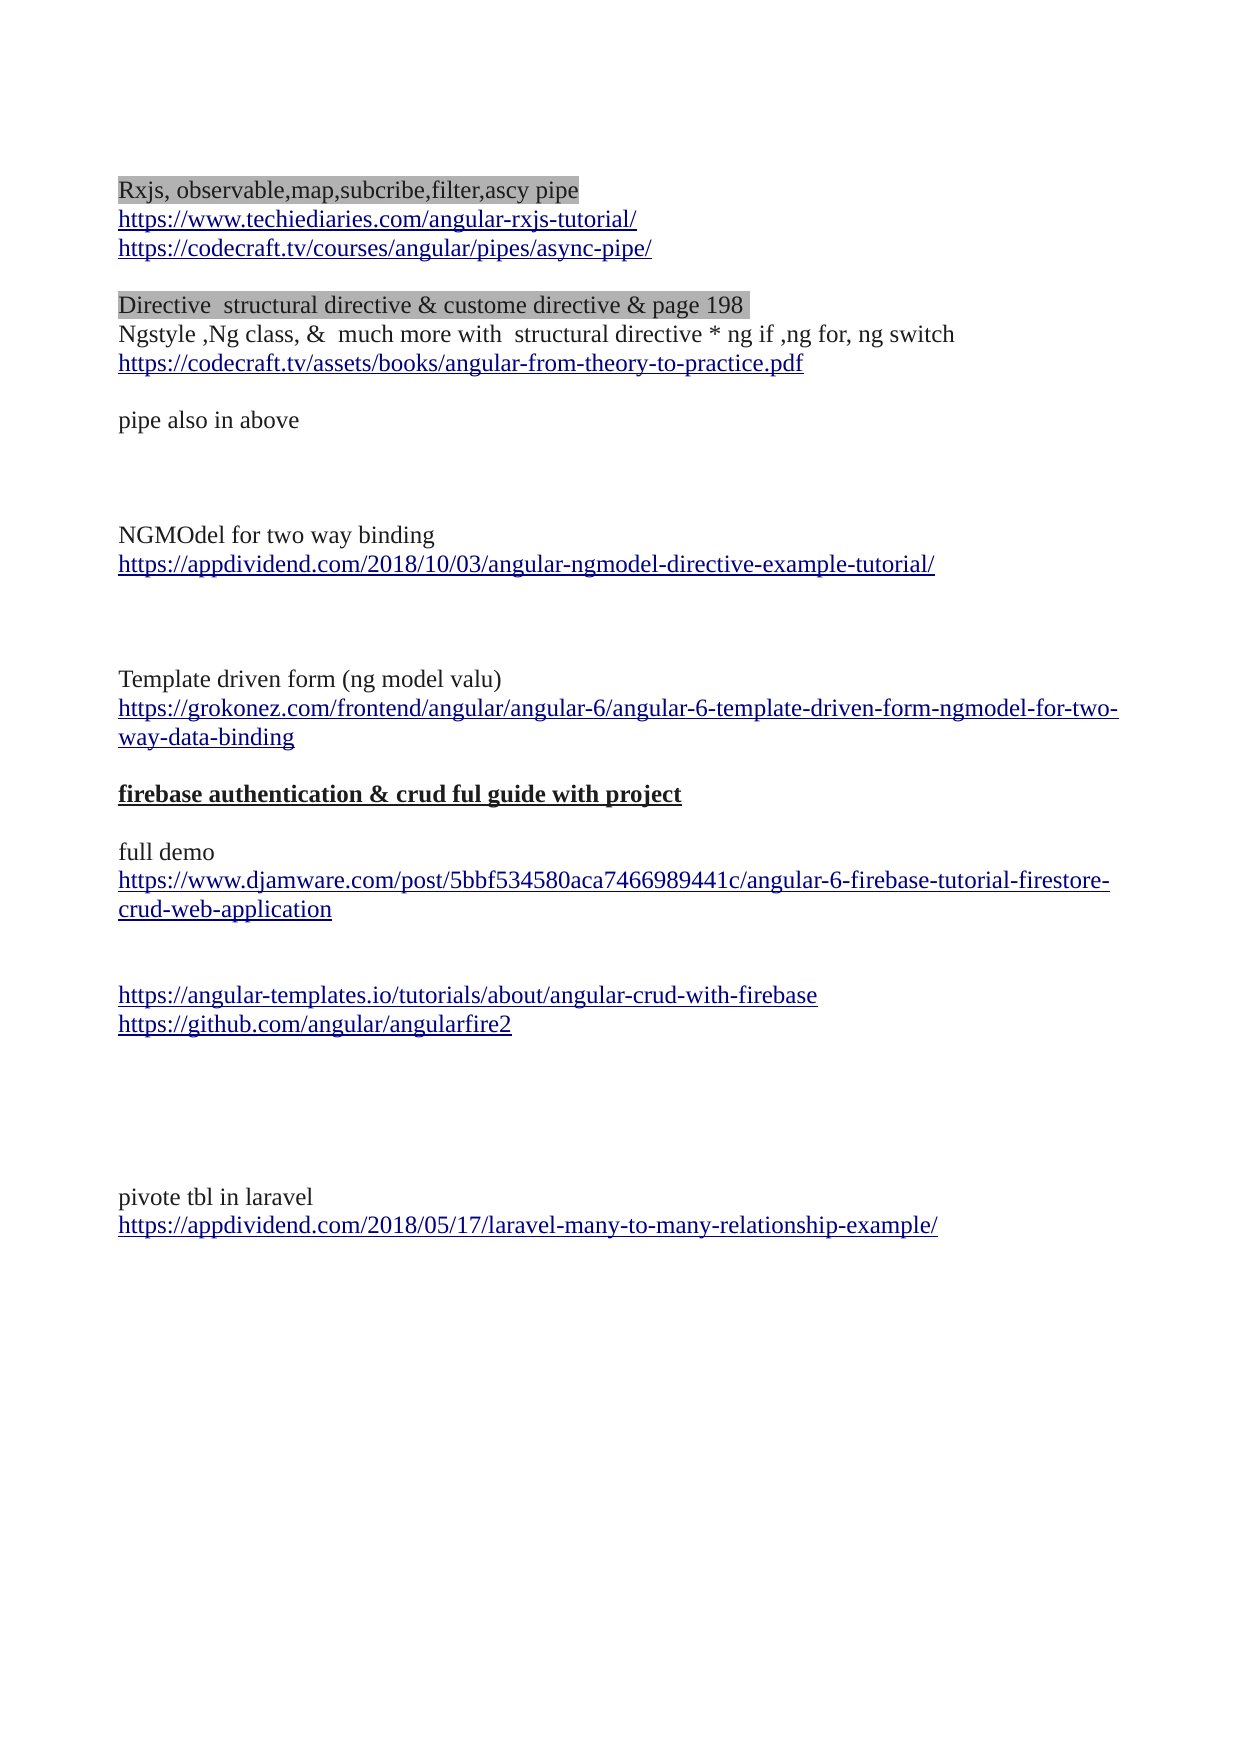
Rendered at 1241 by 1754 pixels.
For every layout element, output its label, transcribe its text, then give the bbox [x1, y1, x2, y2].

text Ngstyle ,Ng class, & much more with structural directive * ng if ,ng for, ng switch [118, 319, 1122, 348]
text NGMOdel for two way binding [118, 521, 1122, 549]
text Directive structural directive & custome directive & page 198 [118, 291, 1122, 319]
text https://appdividend.com/2018/10/03/angular-ngmodel-directive-example-tutorial/ [118, 549, 1122, 578]
text full demo [118, 837, 1122, 866]
text pivote tbl in laravel [118, 1182, 1122, 1211]
text https://github.com/angular/angularfire2 [118, 1009, 1122, 1038]
text https://grokonez.com/frontend/angular/angular-6/angular-6-template-driven-form-ngmodel-for-two-way-data-binding [118, 693, 1122, 751]
text https://www.djamware.com/post/5bbf534580aca7466989441c/angular-6-firebase-tutorial-firestore-crud-web-application [118, 866, 1122, 923]
text Template driven form (ng model valu) [118, 664, 1122, 693]
text https://codecraft.tv/assets/books/angular-from-theory-to-practice.pdf [118, 348, 1122, 377]
text https://angular-templates.io/tutorials/about/angular-crud-with-firebase [118, 981, 1122, 1009]
text firebase authentication & crud ful guide with project [118, 779, 1122, 808]
text https://appdividend.com/2018/05/17/laravel-many-to-many-relationship-example/ [118, 1211, 1122, 1239]
text https://codecraft.tv/courses/angular/pipes/async-pipe/ [118, 233, 1122, 262]
text https://www.techiediaries.com/angular-rxjs-tutorial/ [118, 204, 1122, 233]
text Rxjs, observable,map,subcribe,filter,ascy pipe [118, 176, 1122, 204]
text pipe also in above [118, 406, 1122, 434]
